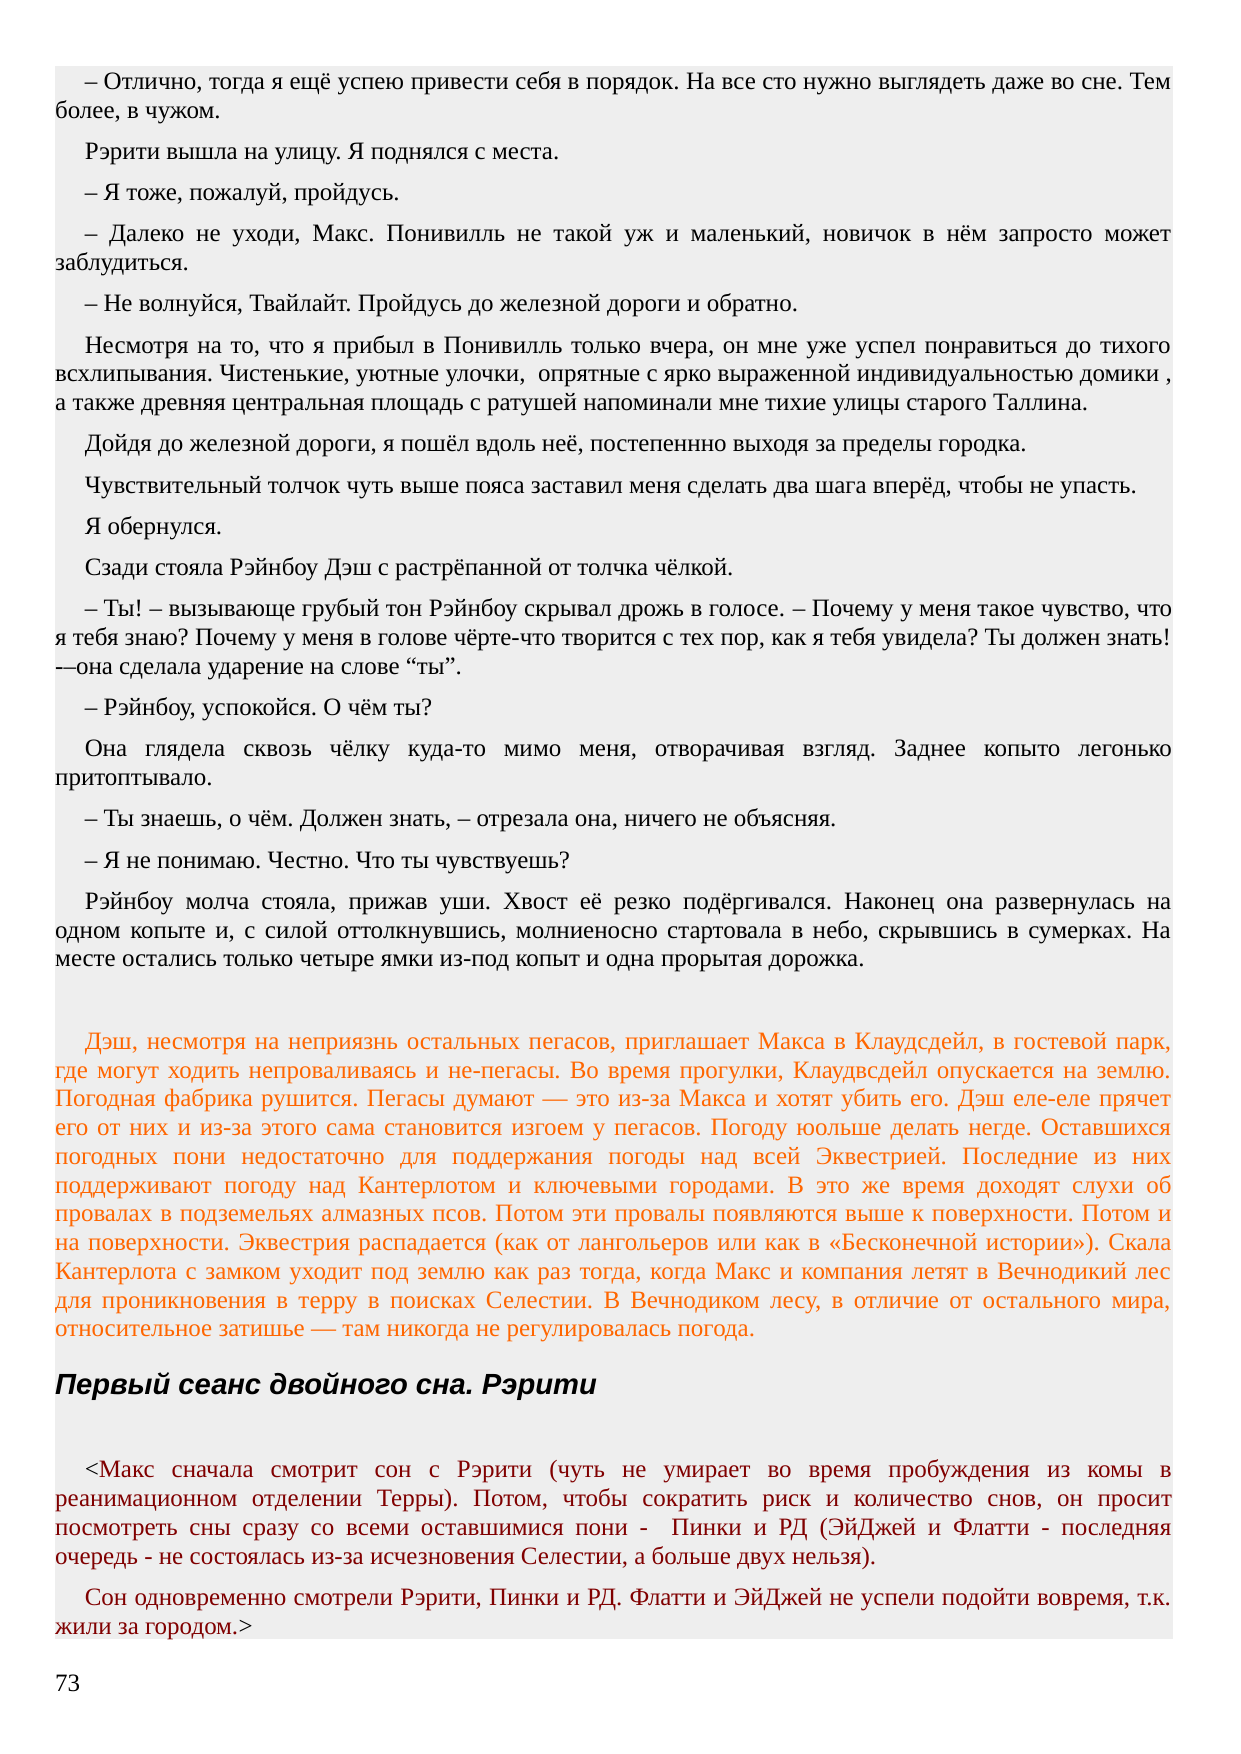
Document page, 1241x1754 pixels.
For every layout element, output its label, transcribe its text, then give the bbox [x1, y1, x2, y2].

text – Отлично, тогда я ещё успею привести себя в порядок. На все сто нужно выглядеть даже во сне. Тем более, в чужом. [55, 66, 1173, 123]
text Рэйнбоу молча стояла, прижав уши. Хвост её резко подёргивался. Наконец она развернулась на одном копыте и, с силой оттолкнувшись, молниеносно стартовала в небо, скрывшись в сумерках. На месте остались только четыре ямки из-под копыт и одна прорытая дорожка. [55, 886, 1173, 972]
text <Макс сначала смотрит сон с Рэрити (чуть не умирает во время пробуждения из комы в реанимационном отделении Терры). Потом, чтобы сократить риск и количество снов, он просит посмотреть сны сразу со всеми оставшимися пони - Пинки и РД (ЭйДжей и Флатти - последняя очередь - не состоялась из-за исчезновения Селестии, а больше двух нельзя). [55, 1454, 1173, 1569]
text Она глядела сквозь чёлку куда-то мимо меня, отворачивая взгляд. Заднее копыто легонько притоптывало. [55, 733, 1173, 791]
text – Рэйнбоу, успокойся. О чём ты? [55, 692, 1173, 721]
text Я обернулся. [55, 511, 1173, 540]
text – Я тоже, пожалуй, пройдусь. [55, 177, 1173, 206]
text – Ты знаешь, о чём. Должен знать, – отрезала она, ничего не объясняя. [55, 803, 1173, 832]
subtitle Первый сеанс двойного сна. Рэрити [55, 1367, 1173, 1401]
text Чувствительный толчок чуть выше пояса заставил меня сделать два шага вперёд, чтобы не упасть. [55, 470, 1173, 498]
text – Я не понимаю. Честно. Что ты чувствуешь? [55, 845, 1173, 873]
text – Далеко не уходи, Макс. Понивилль не такой уж и маленький, новичок в нём запросто может заблудиться. [55, 218, 1173, 276]
text – Не волнуйся, Твайлайт. Пройдусь до железной дороги и обратно. [55, 288, 1173, 317]
text – Ты! – вызывающе грубый тон Рэйнбоу скрывал дрожь в голосе. – Почему у меня такое чувство, что я тебя знаю? Почему у меня в голове чёрте-что творится с тех пор, как я тебя увидела? Ты должен знать! -–она сделала ударение на слове “ты”. [55, 593, 1173, 680]
text Сон одновременно смотрели Рэрити, Пинки и РД. Флатти и ЭйДжей не успели подойти вовремя, т.к. жили за городом.> [55, 1582, 1173, 1639]
text Дэш, несмотря на неприязнь остальных пегасов, приглашает Макса в Клаудсдейл, в гостевой парк, где могут ходить непроваливаясь и не-пегасы. Во время прогулки, Клаудвсдейл опускается на землю. Погодная фабрика рушится. Пегасы думают — это из-за Макса и хотят убить его. Дэш еле-еле прячет его от них и из-за этого сама становится изгоем у пегасов. Погоду юольше делать негде. Оставшихся погодных пони недостаточно для поддержания погоды над всей Эквестрией. Последние из них поддерживают погоду над Кантерлотом и ключевыми городами. В это же время доходят слухи об провалах в подземельях алмазных псов. Потом эти провалы появляются выше к поверхности. Потом и на поверхности. Эквестрия распадается (как от лангольеров или как в «Бесконечной истории»). Скала Кантерлота с замком уходит под землю как раз тогда, когда Макс и компания летят в Вечнодикий лес для проникновения в терру в поисках Селестии. В Вечнодиком лесу, в отличие от остального мира, относительное затишье — там никогда не регулировалась погода. [55, 1026, 1173, 1342]
text Сзади стояла Рэйнбоу Дэш с растрёпанной от толчка чёлкой. [55, 552, 1173, 581]
text Несмотря на то, что я прибыл в Понивилль только вчера, он мне уже успел понравиться до тихого всхлипывания. Чистенькие, уютные улочки, опрятные с ярко выраженной индивидуальностью домики , а также древняя центральная площадь с ратушей напоминали мне тихие улицы старого Таллина. [55, 330, 1173, 416]
text Дойдя до железной дороги, я пошёл вдоль неё, постепеннно выходя за пределы городка. [55, 428, 1173, 457]
text Рэрити вышла на улицу. Я поднялся с места. [55, 136, 1173, 165]
